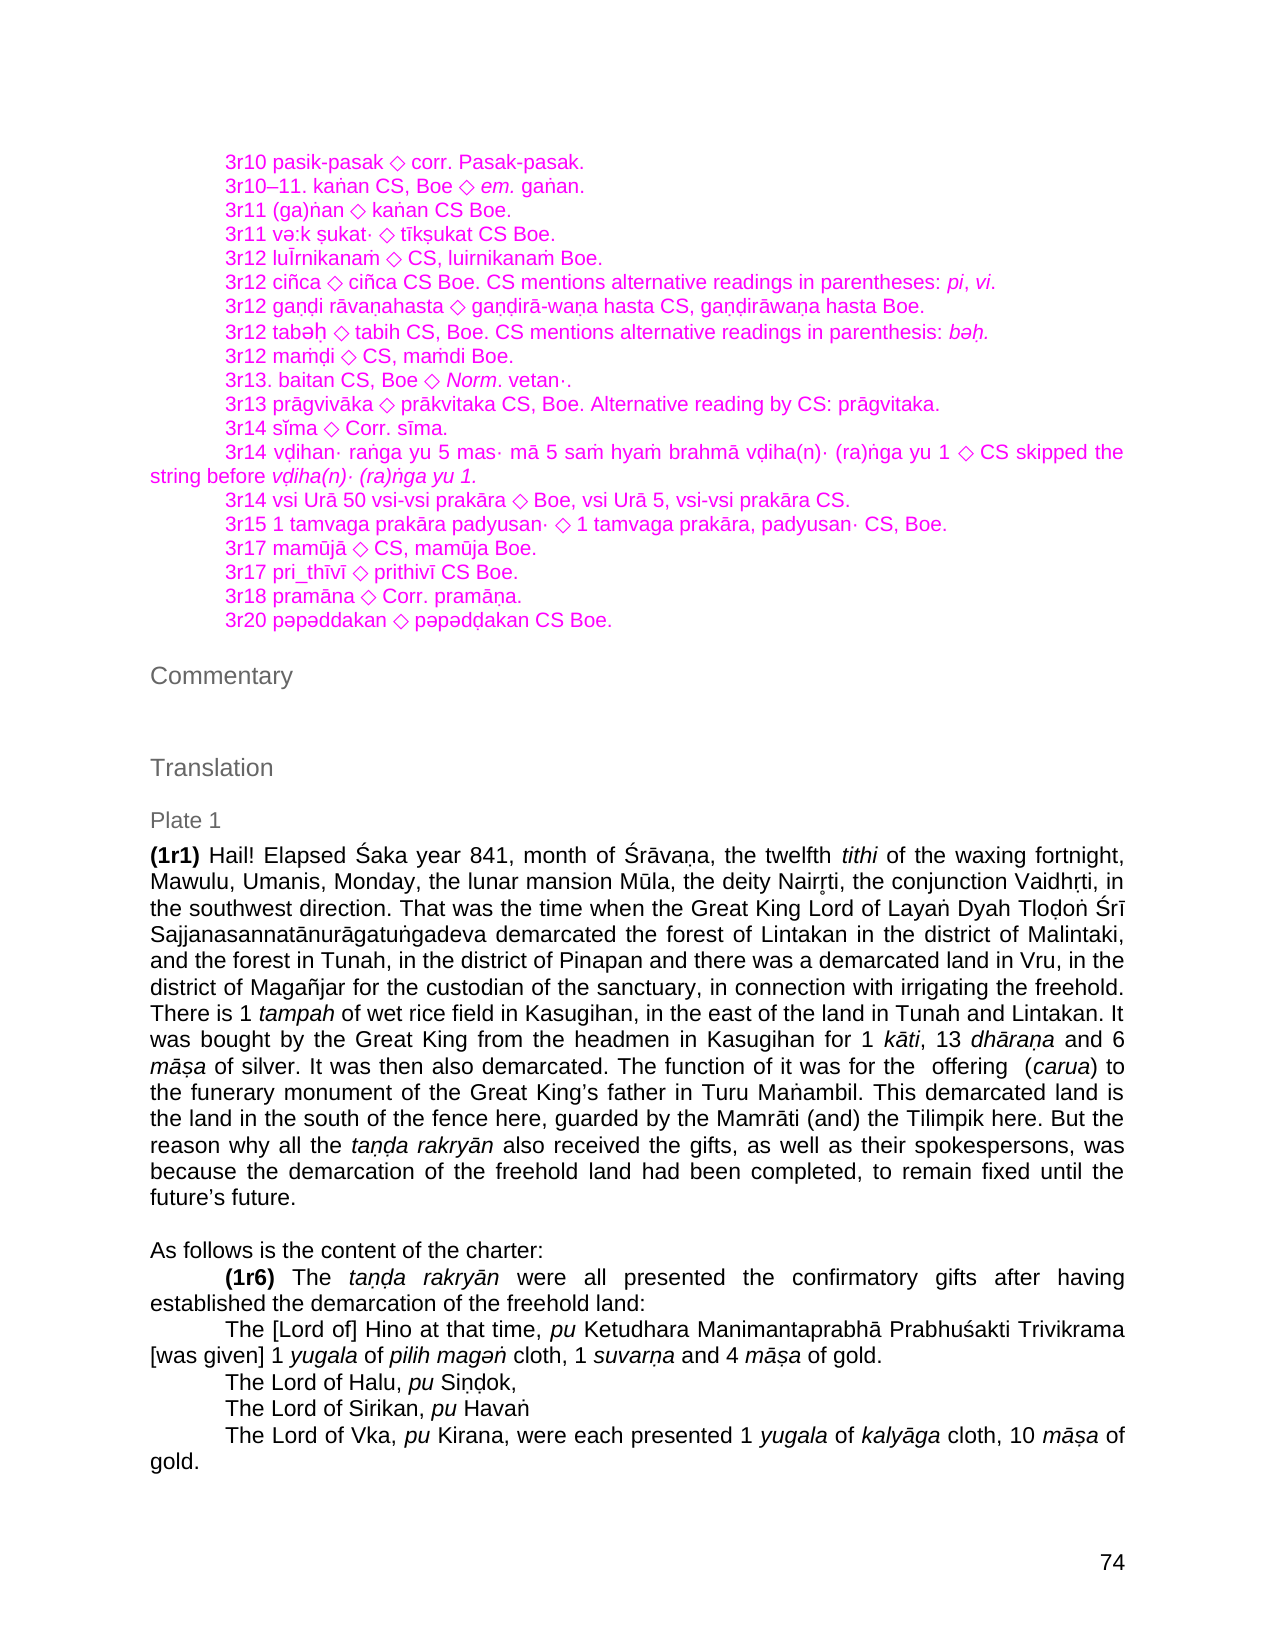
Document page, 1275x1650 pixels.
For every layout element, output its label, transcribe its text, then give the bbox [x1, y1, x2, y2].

text As follows is the content of the charter: [150, 1237, 1125, 1263]
text The Lord of Vka, pu Kirana, were each presented 1 yugala of kalyāga cloth, 10 māṣa of gold. [150, 1422, 1125, 1474]
subtitle Translation [150, 753, 1125, 782]
text (1r1) Hail! Elapsed Śaka year 841, month of Śrāvaṇa, the twelfth tithi of the waxing fortnight, Mawulu, Umanis, Monday, the lunar mansion Mūla, the deity Nairr̥ti, the conjunction Vaidhṛti, in the southwest direction. That was the time when the Great King Lord of Layaṅ Dyah Tloḍoṅ Śrī Sajjanasannatānurāgatuṅgadeva demarcated the forest of Lintakan in the district of Malintaki, and the forest in Tunah, in the district of Pinapan and there was a demarcated land in Vru, in the district of Magañjar for the custodian of the sanctuary, in connection with irrigating the freehold. There is 1 tampah of wet rice field in Kasugihan, in the east of the land in Tunah and Lintakan. It was bought by the Great King from the headmen in Kasugihan for 1 kāti, 13 dhāraṇa and 6 māṣa of silver. It was then also demarcated. The function of it was for the offering (carua) to the funerary monument of the Great King’s father in Turu Maṅambil. This demarcated land is the land in the south of the fence here, guarded by the Mamrāti (and) the Tilimpik here. But the reason why all the taṇḍa rakryān also received the gifts, as well as their spokespersons, was because the demarcation of the freehold land had been completed, to remain fixed until the future’s future. [150, 842, 1125, 1211]
text 3r17 mamūjā ◇ CS, mamūja Boe. [150, 536, 1125, 560]
text 3r10 pasik-pasak ◇ corr. Pasak-pasak. [150, 150, 1125, 174]
text 3r13. baitan CS, Boe ◇ Norm. vetan·. [150, 368, 1125, 392]
text 3r10–11. kaṅan CS, Boe ◇ em. gaṅan. [150, 174, 1125, 198]
text 3r14 vsi Urā 50 vsi-vsi prakāra ◇ Boe, vsi Urā 5, vsi-vsi prakāra CS. [150, 488, 1125, 512]
text 3r12 luĪrnikanaṁ ◇ CS, luirnikanaṁ Boe. [150, 246, 1125, 270]
text 3r11 və:k ṣukat· ◇ tīkṣukat CS Boe. [150, 222, 1125, 246]
text 3r12 tabəḥ ◇ tabih CS, Boe. CS mentions alternative readings in parenthesis: bəḥ. [150, 318, 1125, 344]
text 3r14 sĭma ◇ Corr. sīma. [150, 416, 1125, 440]
text The Lord of Halu, pu Siṇḍok, [150, 1369, 1125, 1395]
text 3r13 prāgvivāka ◇ prākvitaka CS, Boe. Alternative reading by CS: prāgvitaka. [150, 392, 1125, 416]
text (1r6) The taṇḍa rakryān were all presented the confirmatory gifts after having established the demarcation of the freehold land: [150, 1263, 1125, 1316]
subtitle Commentary [150, 661, 1125, 689]
text 3r15 1 tamvaga prakāra padyusan· ◇ 1 tamvaga prakāra, padyusan· CS, Boe. [150, 512, 1125, 536]
text 3r18 pramāna ◇ Corr. pramāṇa. [150, 584, 1125, 608]
text The [Lord of] Hino at that time, pu Ketudhara Manimantaprabhā Prabhuśakti Trivikrama [was given] 1 yugala of pilih magəṅ cloth, 1 suvarṇa and 4 māṣa of gold. [150, 1316, 1125, 1369]
subtitle Plate 1 [150, 807, 1125, 833]
text 3r12 ciñca ◇ ciñca CS Boe. CS mentions alternative readings in parentheses: pi, vi. [150, 270, 1125, 294]
text 3r11 (ga)ṅan ◇ kaṅan CS Boe. [150, 198, 1125, 222]
text The Lord of Sirikan, pu Havaṅ [150, 1395, 1125, 1422]
text 3r14 vḍihan· raṅga yu 5 mas· mā 5 saṁ hyaṁ brahmā vḍiha(n)· (ra)ṅga yu 1 ◇ CS skipped the string before vḍiha(n)· (ra)ṅga yu 1. [150, 440, 1125, 488]
text 3r12 gaṇḍi rāvaṇahasta ◇ gaṇḍirā-waṇa hasta CS, gaṇḍirāwaṇa hasta Boe. [150, 294, 1125, 318]
text 3r20 pəpəddakan ◇ pəpədḍakan CS Boe. [150, 608, 1125, 632]
text 3r17 pri_thīvī ◇ prithivī CS Boe. [150, 560, 1125, 584]
text 3r12 maṁḍi ◇ CS, maṁdi Boe. [150, 344, 1125, 368]
